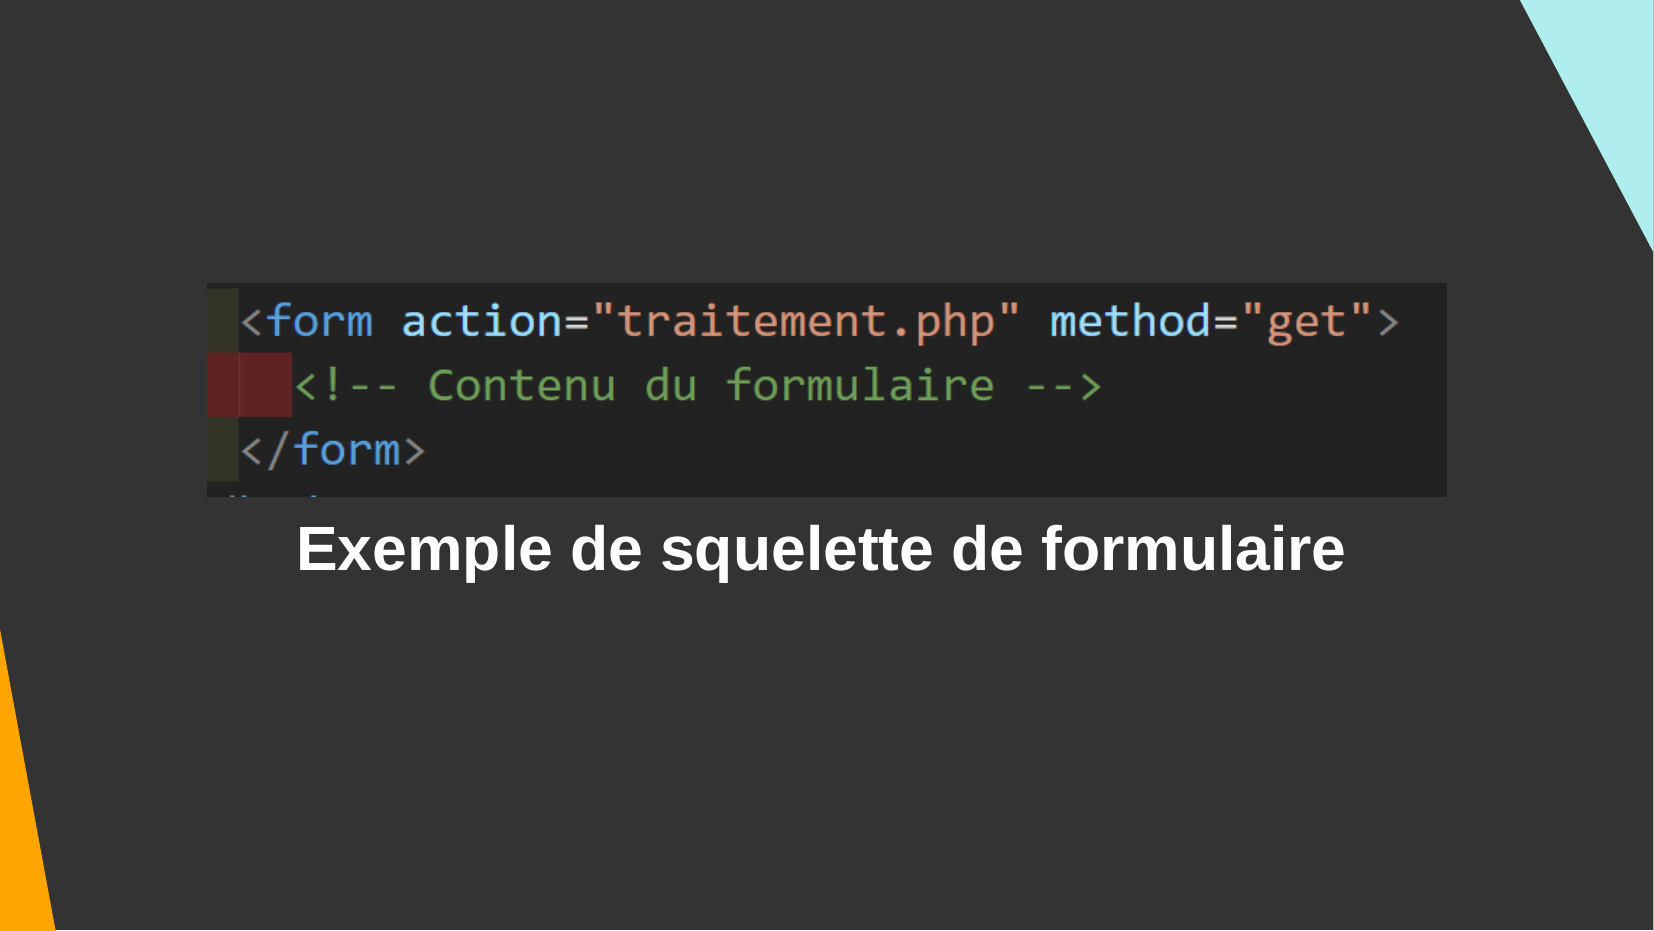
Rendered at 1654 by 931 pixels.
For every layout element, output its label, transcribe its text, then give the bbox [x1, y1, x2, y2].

picture [207, 283, 1447, 497]
text_box [0, 629, 56, 931]
text_box [1519, 0, 1654, 254]
title Exemple de squelette de formulaire [22, 513, 1622, 584]
